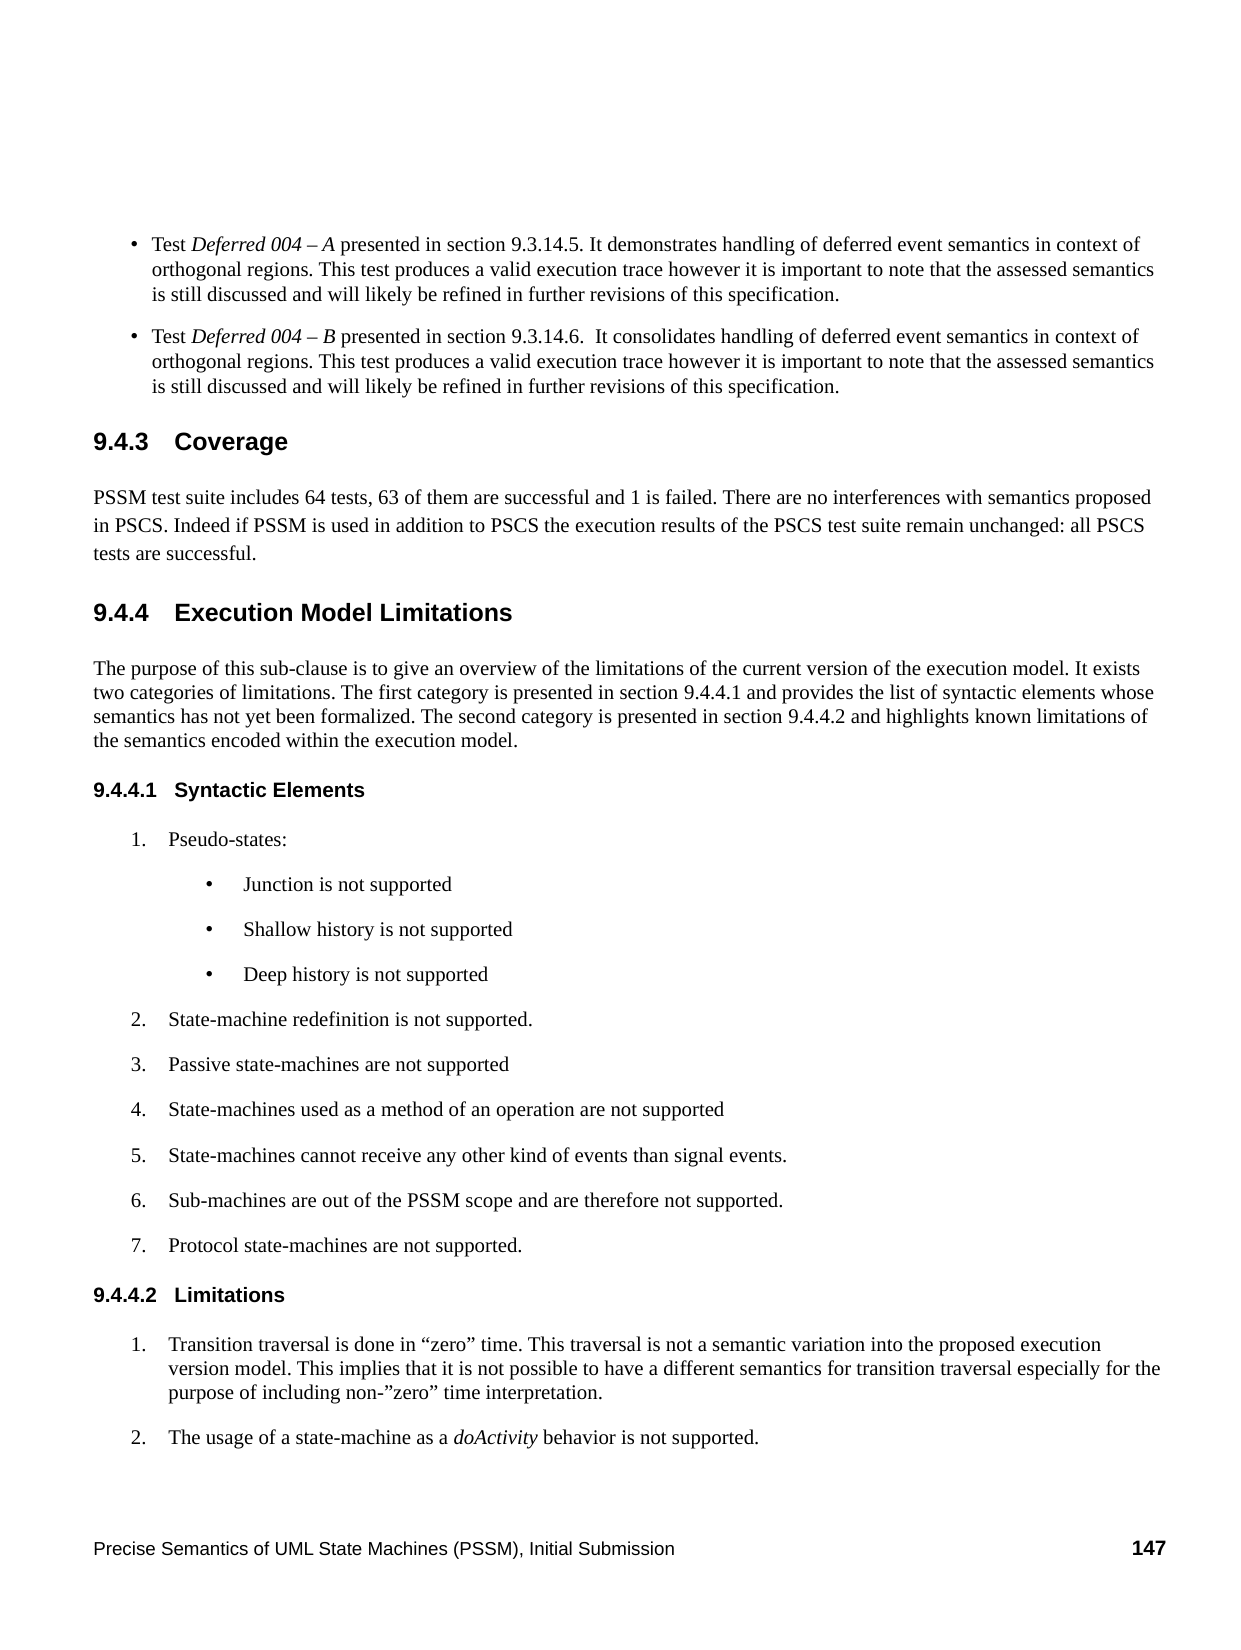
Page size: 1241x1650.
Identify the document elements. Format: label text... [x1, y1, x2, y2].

text PSSM test suite includes 64 tests, 63 of them are successful and 1 is failed. There are no interferences with semantics proposed in PSCS. Indeed if PSSM is used in addition to PSCS the execution results of the PSCS test suite remain unchanged: all PSCS tests are successful. [93, 485, 1164, 564]
list State-machines cannot receive any other kind of events than signal events. [131, 1142, 1164, 1167]
list Protocol state-machines are not supported. [131, 1233, 1164, 1257]
list Deep history is not supported [189, 962, 1164, 986]
list Shallow history is not supported [189, 917, 1164, 941]
list Pseudo-states: [131, 827, 1164, 851]
list Junction is not supported [189, 872, 1164, 896]
list State-machines used as a method of an operation are not supported [131, 1097, 1164, 1121]
subtitle Syntactic Elements [93, 777, 1164, 802]
list Passive state-machines are not supported [131, 1052, 1164, 1076]
subtitle Limitations [93, 1282, 1164, 1307]
list Sub-machines are out of the PSSM scope and are therefore not supported. [131, 1188, 1164, 1212]
list The usage of a state-machine as a doActivity behavior is not supported. [131, 1425, 1164, 1449]
list Test Deferred 004 – A presented in section 9.3.14.5. It demonstrates handling of deferred event semantics in context of orthogonal regions. This test produces a valid execution trace however it is important to note that the assessed semantics is still discussed and will likely be refined in further revisions of this specification. [131, 231, 1164, 306]
list Transition traversal is done in “zero” time. This traversal is not a semantic variation into the proposed execution version model. This implies that it is not possible to have a different semantics for transition traversal especially for the purpose of including non-”zero” time interpretation. [131, 1332, 1164, 1404]
text The purpose of this sub-clause is to give an overview of the limitations of the current version of the execution model. It exists two categories of limitations. The first category is presented in section 9.4.4.1 and provides the list of syntactic elements whose semantics has not yet been formalized. The second category is presented in section 9.4.4.2 and highlights known limitations of the semantics encoded within the execution model. [93, 656, 1164, 752]
list Test Deferred 004 – B presented in section 9.3.14.6. It consolidates handling of deferred event semantics in context of orthogonal regions. This test produces a valid execution trace however it is important to note that the assessed semantics is still discussed and will likely be refined in further revisions of this specification. [131, 323, 1164, 398]
subtitle Coverage [93, 427, 1164, 456]
subtitle Execution Model Limitations [93, 597, 1164, 626]
list State-machine redefinition is not supported. [131, 1007, 1164, 1031]
